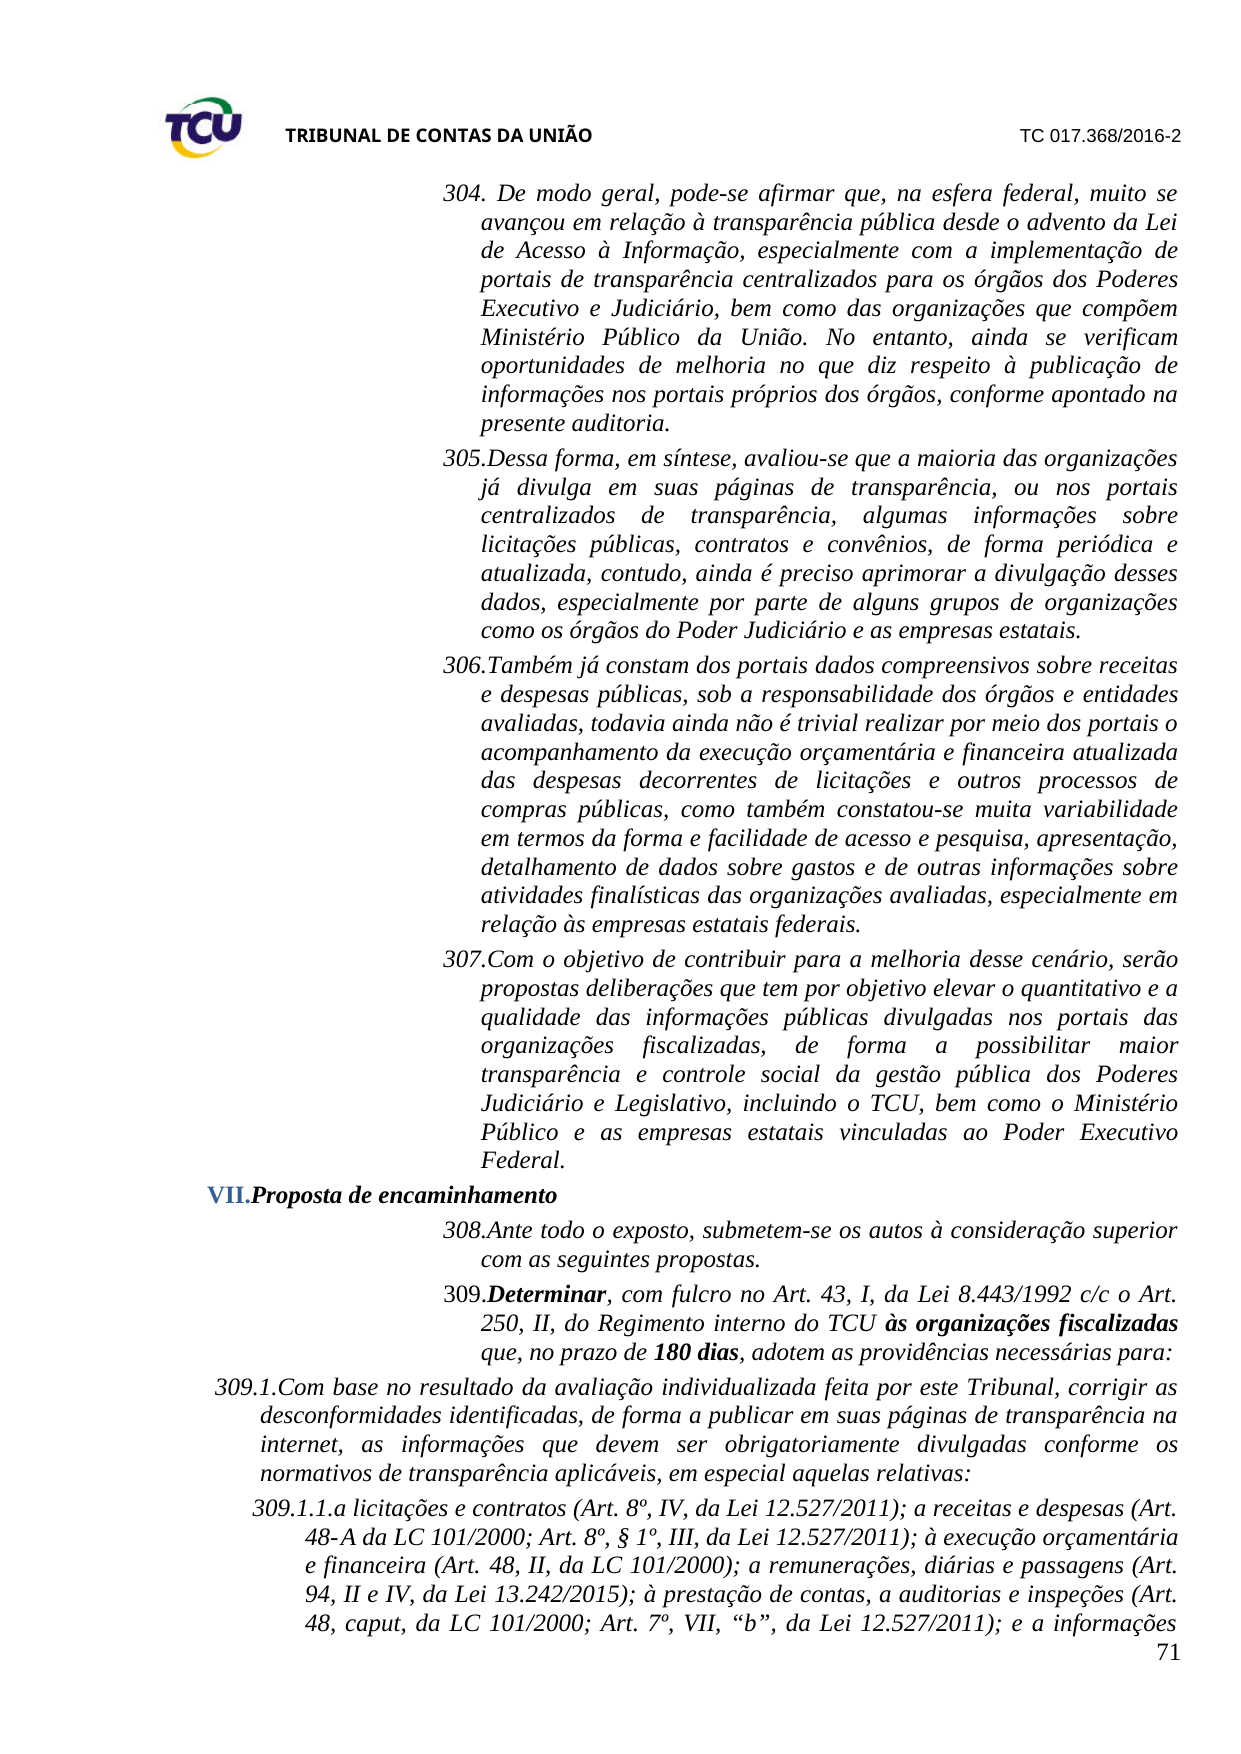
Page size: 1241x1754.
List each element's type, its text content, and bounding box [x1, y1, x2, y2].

list Ante todo o exposto, submetem-se os autos à consideração superior com as seguintes propostas. [443, 1215, 1181, 1273]
list Com base no resultado da avaliação individualizada feita por este Tribunal, corrigir as desconformidades identificadas, de forma a publicar em suas páginas de transparência na internet, as informações que devem ser obrigatoriamente divulgadas conforme os normativos de transparência aplicáveis, em especial aquelas relativas: [215, 1372, 1181, 1487]
list Determinar, com fulcro no Art. 43, I, da Lei 8.443/1992 c/c o Art. 250, II, do Regimento interno do TCU às organizações fiscalizadas que, no prazo de 180 dias, adotem as providências necessárias para: [443, 1279, 1181, 1365]
list a licitações e contratos (Art. 8º, IV, da Lei 12.527/2011); a receitas e despesas (Art. 48‑A da LC 101/2000; Art. 8º, § 1º, III, da Lei 12.527/2011); à execução orçamentária e financeira (Art. 48, II, da LC 101/2000); a remunerações, diárias e passagens (Art. 94, II e IV, da Lei 13.242/2015); à prestação de contas, a auditorias e inspeções (Art. 48, caput, da LC 101/2000; Art. 7º, VII, “b”, da Lei 12.527/2011); e a informações [252, 1493, 1181, 1637]
list Com o objetivo de contribuir para a melhoria desse cenário, serão propostas deliberações que tem por objetivo elevar o quantitativo e a qualidade das informações públicas divulgadas nos portais das organizações fiscalizadas, de forma a possibilitar maior transparência e controle social da gestão pública dos Poderes Judiciário e Legislativo, incluindo o TCU, bem como o Ministério Público e as empresas estatais vinculadas ao Poder Executivo Federal. [443, 944, 1181, 1174]
list Proposta de encaminhamento [177, 1180, 1181, 1209]
list De modo geral, pode-se afirmar que, na esfera federal, muito se avançou em relação à transparência pública desde o advento da Lei de Acesso à Informação, especialmente com a implementação de portais de transparência centralizados para os órgãos dos Poderes Executivo e Judiciário, bem como das organizações que compõem Ministério Público da União. No entanto, ainda se verificam oportunidades de melhoria no que diz respeito à publicação de informações nos portais próprios dos órgãos, conforme apontado na presente auditoria. [443, 178, 1181, 437]
list Também já constam dos portais dados compreensivos sobre receitas e despesas públicas, sob a responsabilidade dos órgãos e entidades avaliadas, todavia ainda não é trivial realizar por meio dos portais o acompanhamento da execução orçamentária e financeira atualizada das despesas decorrentes de licitações e outros processos de compras públicas, como também constatou-se muita variabilidade em termos da forma e facilidade de acesso e pesquisa, apresentação, detalhamento de dados sobre gastos e de outras informações sobre atividades finalísticas das organizações avaliadas, especialmente em relação às empresas estatais federais. [443, 650, 1181, 938]
list Dessa forma, em síntese, avaliou-se que a maioria das organizações já divulga em suas páginas de transparência, ou nos portais centralizados de transparência, algumas informações sobre licitações públicas, contratos e convênios, de forma periódica e atualizada, contudo, ainda é preciso aprimorar a divulgação desses dados, especialmente por parte de alguns grupos de organizações como os órgãos do Poder Judiciário e as empresas estatais. [443, 443, 1181, 644]
